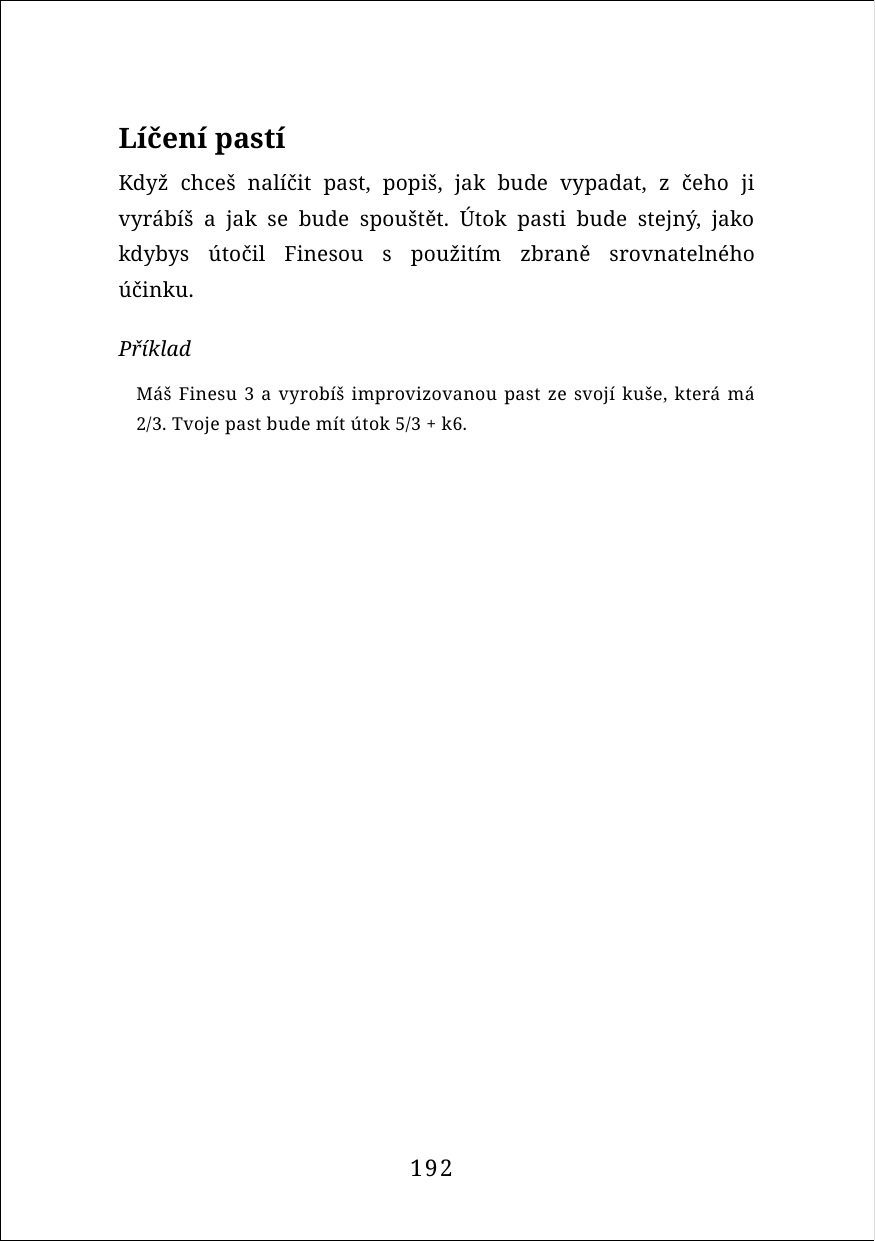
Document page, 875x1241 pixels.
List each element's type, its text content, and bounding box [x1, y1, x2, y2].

text Příklad [118, 334, 756, 362]
subtitle Líčení pastí [118, 118, 756, 157]
text Máš Finesu 3 a vyrobíš improvizovanou past ze svojí kuše, která má 2/3. Tvoje past bude mít útok 5/3 + k6. [136, 381, 756, 436]
text Když chceš nalíčit past, popiš, jak bude vypadat, z čeho ji vyrábíš a jak se bude spouštět. Útok pasti bude stejný, jako kdybys útočil Finesou s použitím zbraně srovnatelného účinku. [118, 168, 756, 303]
